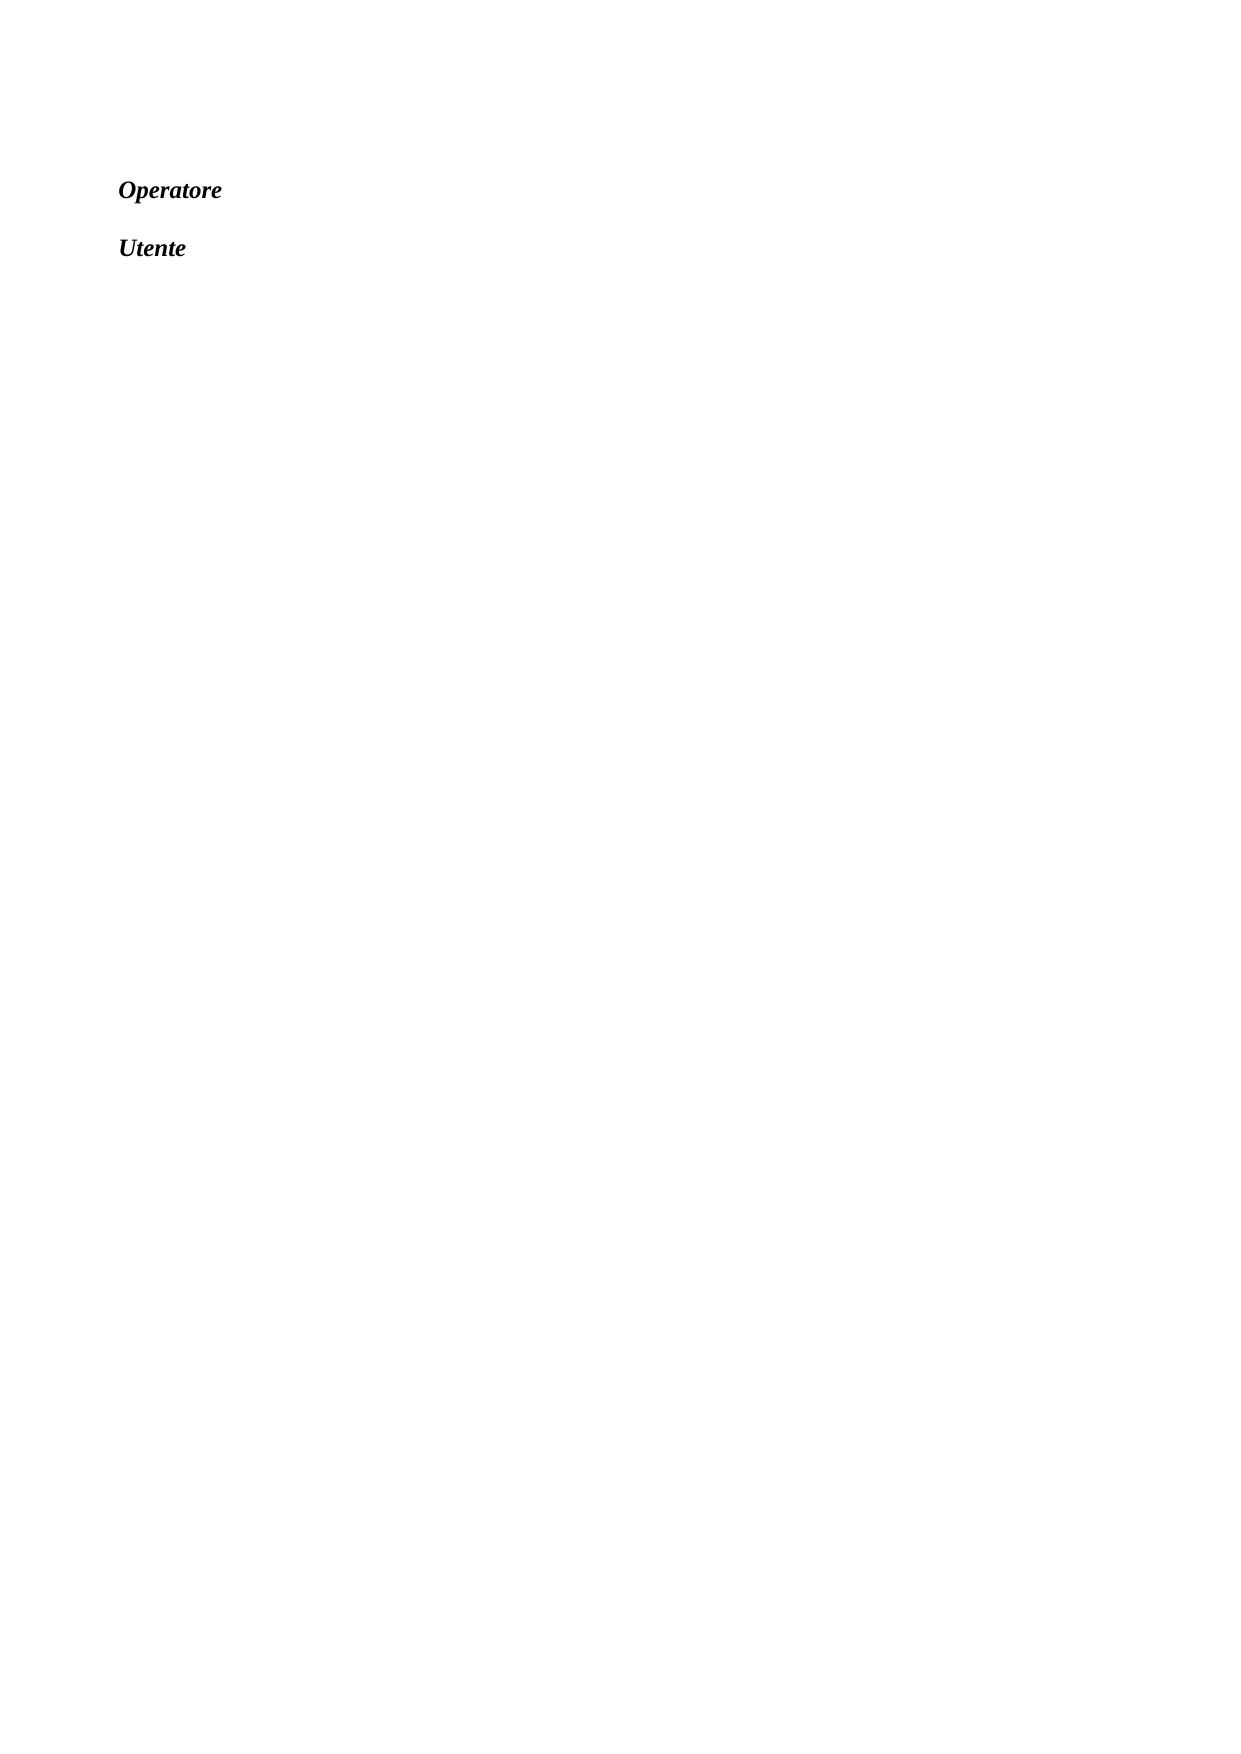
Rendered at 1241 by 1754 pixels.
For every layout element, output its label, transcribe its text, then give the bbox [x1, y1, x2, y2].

text Utente [118, 233, 1122, 262]
text Operatore [118, 176, 1122, 204]
